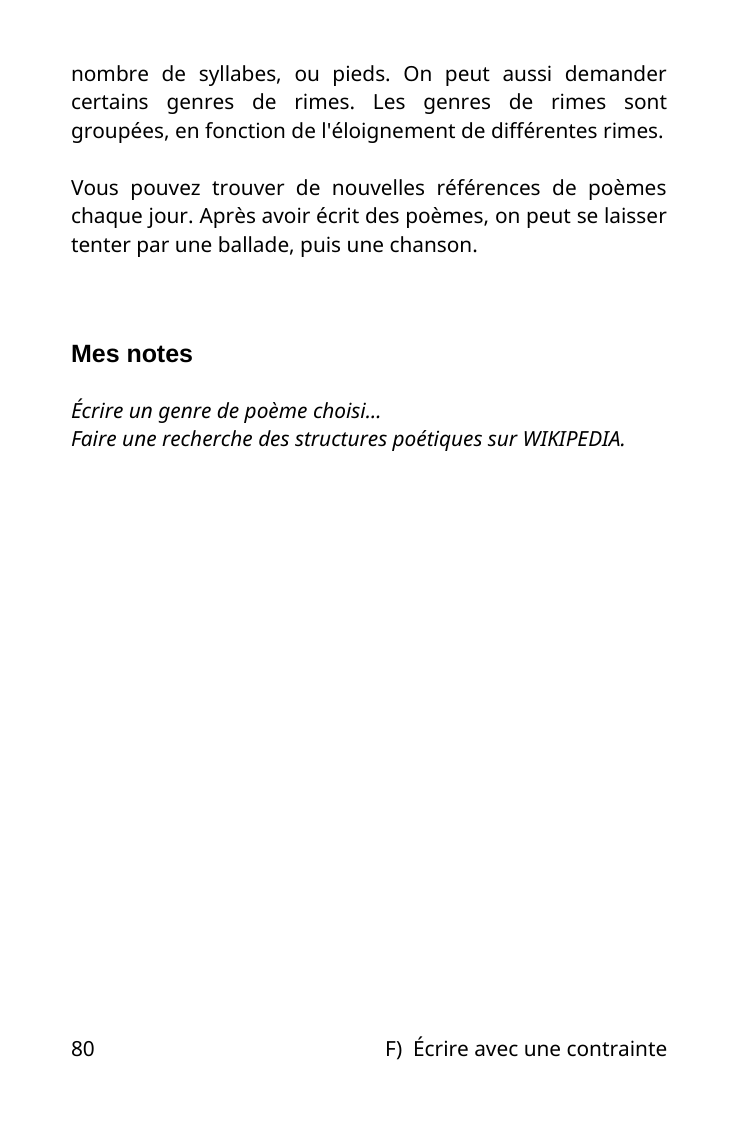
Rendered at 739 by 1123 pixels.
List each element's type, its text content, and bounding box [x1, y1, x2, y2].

subtitle Mes notes [71, 340, 667, 368]
text nombre de syllabes, ou pieds. On peut aussi demander certains genres de rimes. Les genres de rimes sont groupées, en fonction de l'éloignement de différentes rimes. [71, 59, 667, 144]
text Écrire un genre de poème choisi... [71, 396, 667, 424]
text Vous pouvez trouver de nouvelles références de poèmes chaque jour. Après avoir écrit des poèmes, on peut se laisser tenter par une ballade, puis une chanson. [71, 173, 667, 258]
text Faire une recherche des structures poétiques sur WIKIPEDIA. [71, 424, 667, 453]
